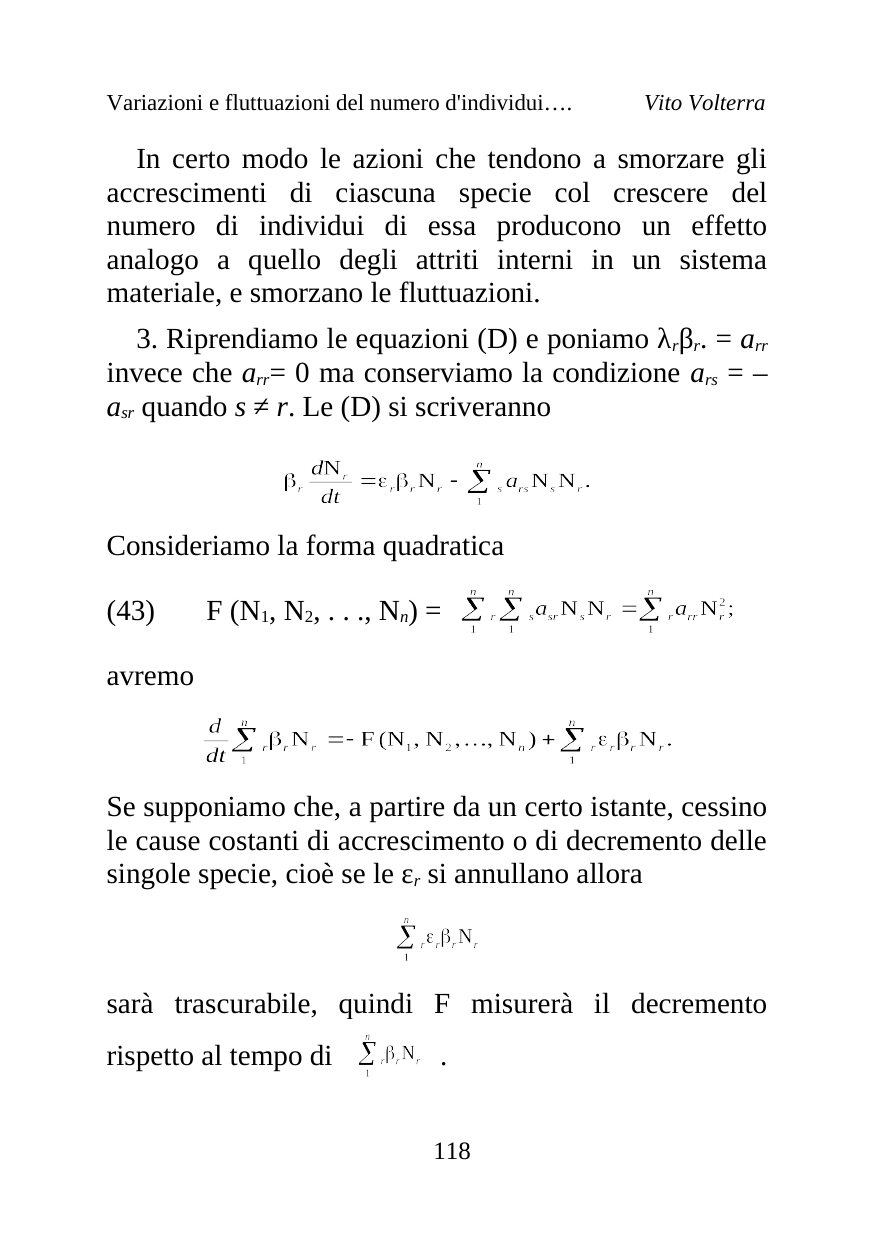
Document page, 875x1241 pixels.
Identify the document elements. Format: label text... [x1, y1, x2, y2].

text sarà trascurabile, quindi F misurerà il decremento rispetto al tempo di . [106, 986, 768, 1090]
text In certo modo le azioni che tendono a smorzare gli accrescimenti di ciascuna specie col crescere del numero di individui di essa producono un effetto analogo a quello degli attriti interni in un sistema materiale, e smorzano le fluttuazioni. [106, 141, 768, 309]
text Se supponiamo che, a partire da un certo istante, cessino le cause costanti di accrescimento o di decremento delle singole specie, cioè se le εr si annullano allora [106, 789, 768, 890]
text 3. Riprendiamo le equazioni (D) e poniamo λrβr. = arr invece che arr= 0 ma conserviamo la condizione ars = –asr quando s ≠ r. Le (D) si scriveranno [106, 322, 768, 422]
table_header (43) [95, 575, 195, 658]
text avremo [106, 658, 768, 691]
text Consideriamo la forma quadratica [106, 528, 768, 562]
table_header F (N1, N2, . . ., Nn) = [195, 575, 771, 658]
